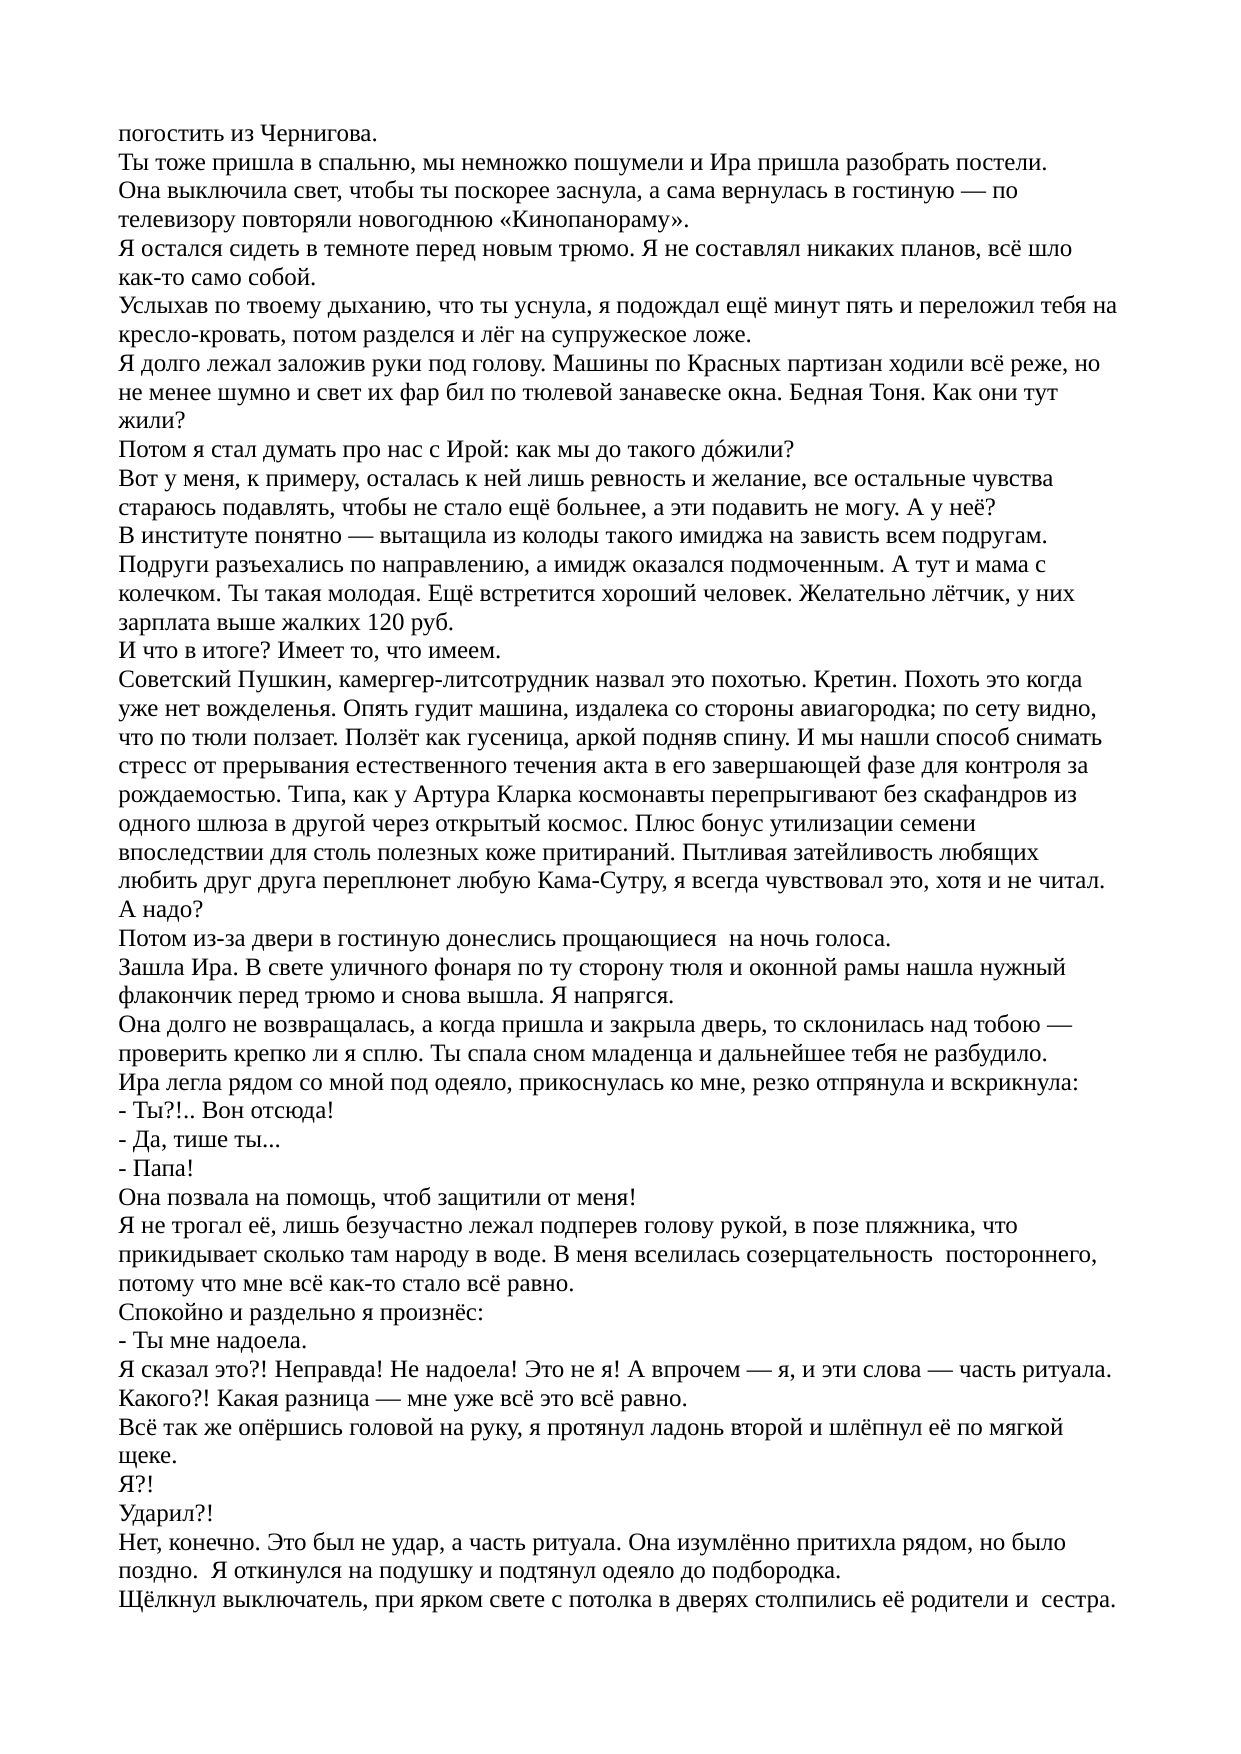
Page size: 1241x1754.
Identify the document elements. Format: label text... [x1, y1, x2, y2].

text Потом из-за двери в гостиную донеслись прощающиеся на ночь голоса. [118, 923, 1122, 952]
text Всё так же опёршись головой на руку, я протянул ладонь второй и шлёпнул её по мягкой щеке. [118, 1412, 1122, 1469]
text Она позвала на помощь, чтоб защитили от меня! [118, 1182, 1122, 1211]
text Я долго лежал заложив руки под голову. Машины по Красных партизан ходили всё реже, но не менее шумно и свет их фар бил по тюлевой занавеске окна. Бедная Тоня. Как они тут жили? [118, 348, 1122, 434]
text - Ты?!.. Вон отсюда! [118, 1096, 1122, 1124]
text Ира легла рядом со мной под одеяло, прикоснулась ко мне, резко отпрянула и вскрикнула: [118, 1067, 1122, 1096]
text Нет, конечно. Это был не удар, а часть ритуала. Она изумлённо притихла рядом, но было поздно. Я откинулся на подушку и подтянул одеяло до подбородка. [118, 1527, 1122, 1584]
text В институте понятно — вытащила из колоды такого имиджа на зависть всем подругам. Подруги разъехались по направлению, а имидж оказался подмоченным. А тут и мама с колечком. Ты такая молодая. Ещё встретится хороший человек. Желательно лётчик, у них зарплата выше жалких 120 руб. [118, 521, 1122, 636]
text Вот у меня, к примеру, осталась к ней лишь ревность и желание, все остальные чувства стараюсь подавлять, чтобы не стало ещё больнее, а эти подавить не могу. А у неё? [118, 463, 1122, 521]
text Я?! [118, 1469, 1122, 1498]
text Услыхав по твоему дыханию, что ты уснула, я подождал ещё минут пять и переложил тебя на кресло-кровать, потом разделся и лёг на супружеское ложе. [118, 291, 1122, 348]
text Спокойно и раздельно я произнёс: [118, 1297, 1122, 1326]
text Ты тоже пришла в спальню, мы немножко пошумели и Ира пришла разобрать постели. [118, 147, 1122, 176]
text И что в итоге? Имеет то, что имеем. [118, 636, 1122, 664]
text погостить из Чернигова. [118, 118, 1122, 147]
text Она выключила свет, чтобы ты поскорее заснула, а сама вернулась в гостиную — по телевизору повторяли новогоднюю «Кинопанораму». [118, 176, 1122, 233]
text - Да, тише ты... [118, 1124, 1122, 1153]
text - Ты мне надоела. [118, 1326, 1122, 1354]
text Щёлкнул выключатель, при ярком свете с потолка в дверях столпились её родители и сестра. [118, 1584, 1122, 1613]
text Потом я стал думать про нас с Ирой: как мы до такого дóжили? [118, 434, 1122, 463]
text Я не трогал её, лишь безучастно лежал подперев голову рукой, в позе пляжника, что прикидывает сколько там народу в воде. В меня вселилась созерцательность постороннего, потому что мне всё как-то стало всё равно. [118, 1211, 1122, 1297]
text Ударил?! [118, 1498, 1122, 1527]
text Я сказал это?! Неправда! Не надоела! Это не я! А впрочем — я, и эти слова — часть ритуала. Какого?! Какая разница — мне уже всё это всё равно. [118, 1354, 1122, 1412]
text Я остался сидеть в темноте перед новым трюмо. Я не составлял никаких планов, всё шло как-то само собой. [118, 233, 1122, 291]
text Зашла Ира. В свете уличного фонаря по ту сторону тюля и оконной рамы нашла нужный флакончик перед трюмо и снова вышла. Я напрягся. [118, 952, 1122, 1009]
text Советский Пушкин, камергер-литсотрудник назвал это похотью. Кретин. Похоть это когда уже нет вожделенья. Опять гудит машина, издалека со стороны авиагородка; по сету видно, что по тюли ползает. Ползёт как гусеница, аркой подняв спину. И мы нашли способ снимать стресс от прерывания естественного течения акта в его завершающей фазе для контроля за рождаемостью. Типа, как у Артура Кларка космонавты перепрыгивают без скафандров из одного шлюза в другой через открытый космос. Плюс бонус утилизации семени впоследствии для столь полезных коже притираний. Пытливая затейливость любящих любить друг друга переплюнет любую Кама-Сутру, я всегда чувствовал это, хотя и не читал. А надо? [118, 664, 1122, 923]
text Она долго не возвращалась, а когда пришла и закрыла дверь, то склонилась над тобою — проверить крепко ли я сплю. Ты спала сном младенца и дальнейшее тебя не разбудило. [118, 1009, 1122, 1067]
text - Папа! [118, 1153, 1122, 1182]
